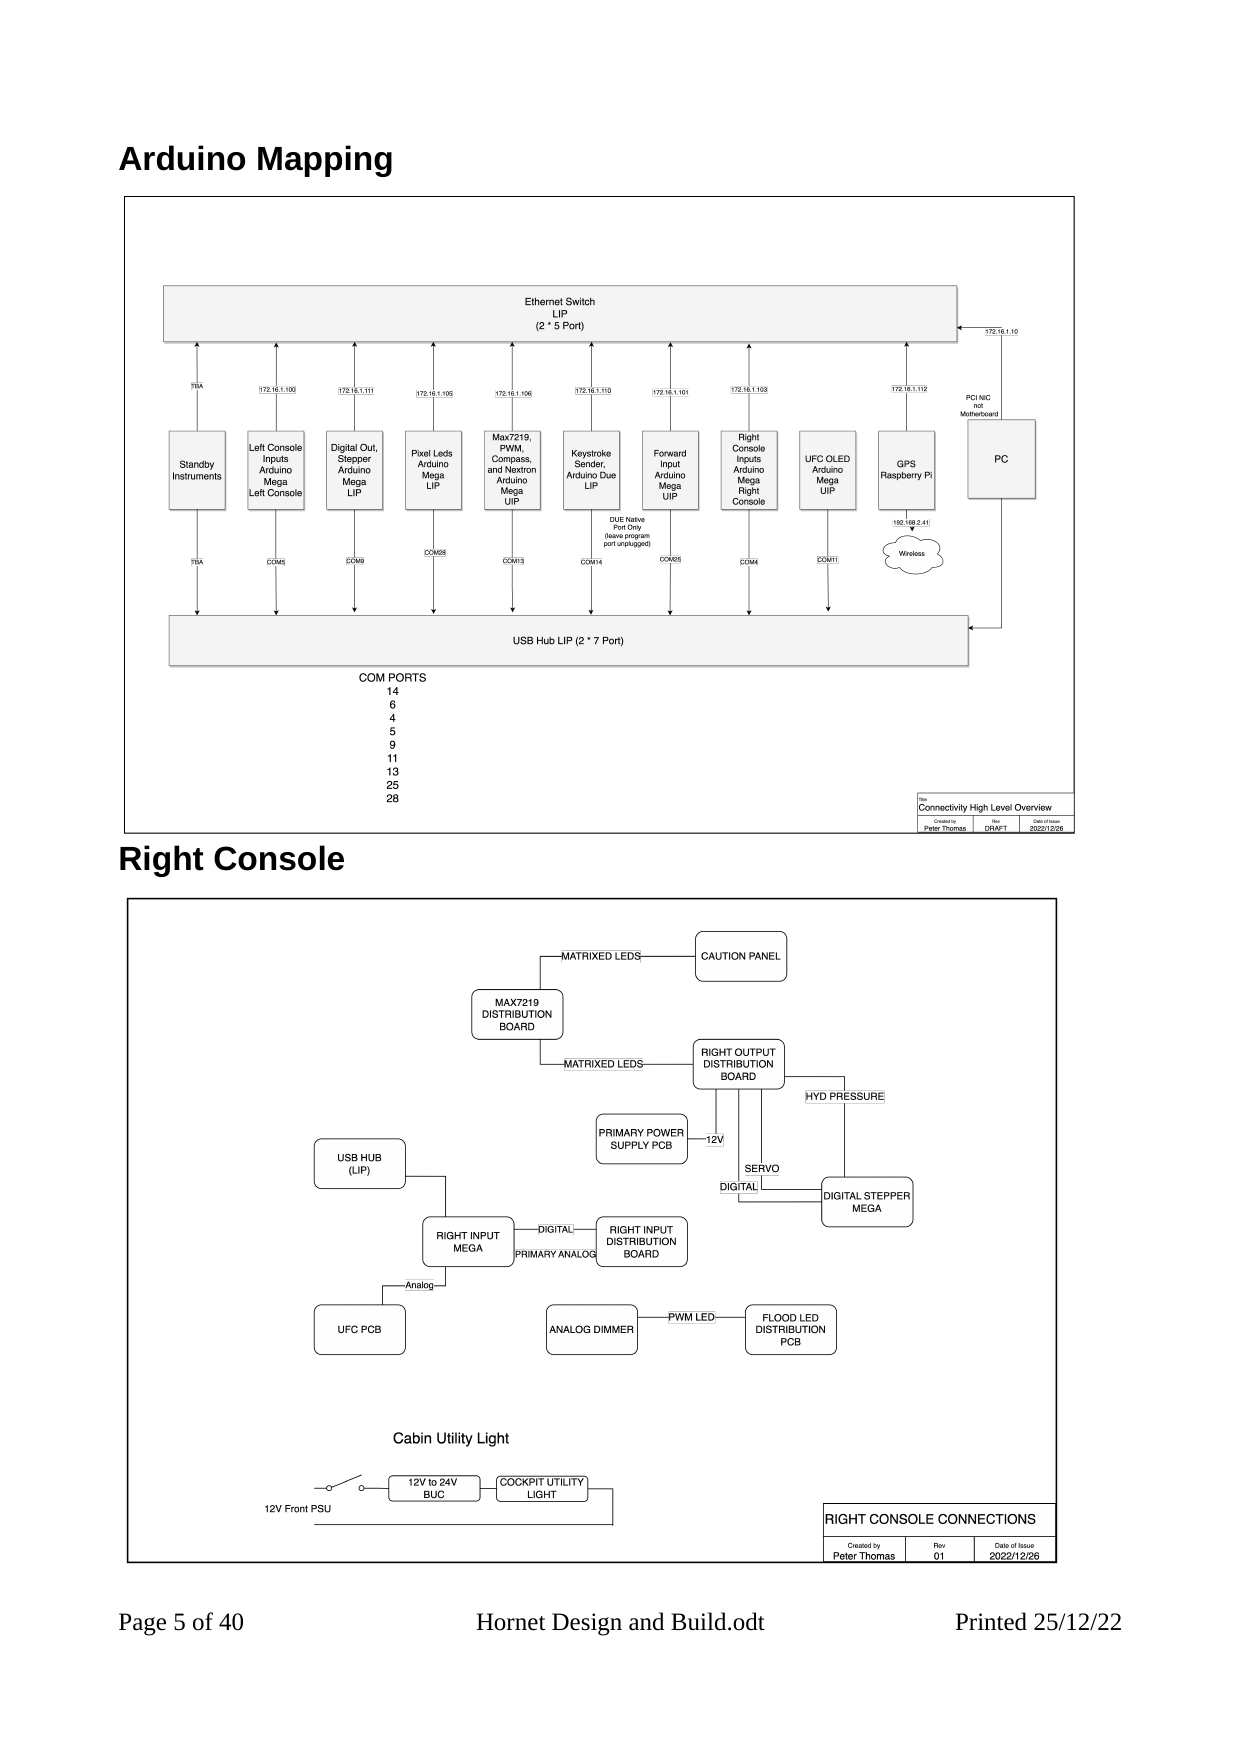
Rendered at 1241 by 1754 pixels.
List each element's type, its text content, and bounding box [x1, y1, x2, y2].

picture [118, 889, 1065, 1571]
picture [118, 190, 1080, 839]
subtitle Arduino Mapping [118, 139, 1122, 178]
subtitle Right Console [118, 839, 1122, 877]
